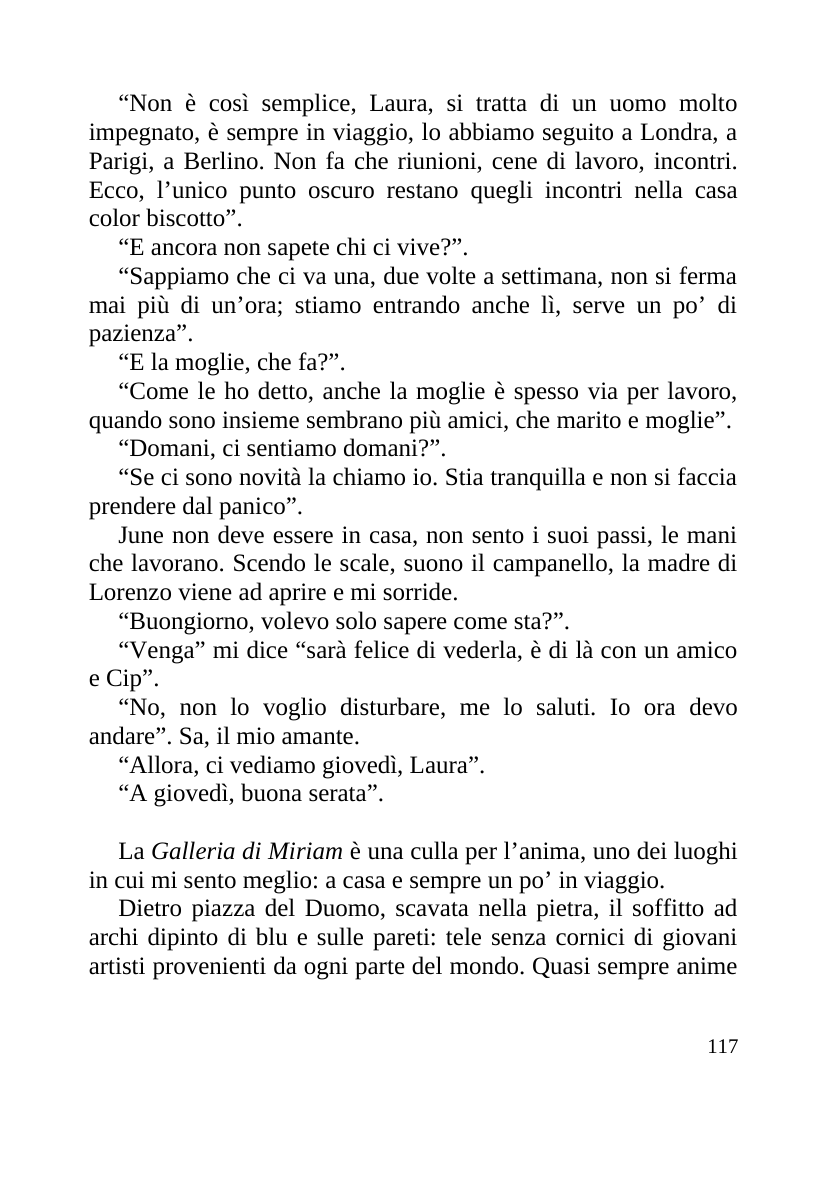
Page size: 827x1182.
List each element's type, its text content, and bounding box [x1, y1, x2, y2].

text “No, non lo voglio disturbare, me lo saluti. Io ora devo andare”. Sa, il mio amante. [88, 692, 738, 750]
text “Buongiorno, volevo solo sapere come sta?”. [88, 606, 738, 635]
text “A giovedì, buona serata”. [88, 778, 738, 807]
text “Venga” mi dice “sarà felice di vederla, è di là con un amico e Cip”. [88, 635, 738, 692]
text “Sappiamo che ci va una, due volte a settimana, non si ferma mai più di un’ora; stiamo entrando anche lì, serve un po’ di pazienza”. [88, 261, 738, 347]
text “E la moglie, che fa?”. [88, 347, 738, 376]
text Dietro piazza del Duomo, scavata nella pietra, il soffitto ad archi dipinto di blu e sulle pareti: tele senza cornici di giovani artisti provenienti da ogni parte del mondo. Quasi sempre anime [88, 893, 738, 980]
text “Se ci sono novità la chiamo io. Stia tranquilla e non si faccia prendere dal panico”. [88, 462, 738, 520]
text “Domani, ci sentiamo domani?”. [88, 433, 738, 462]
text La Galleria di Miriam è una culla per l’anima, uno dei luoghi in cui mi sento meglio: a casa e sempre un po’ in viaggio. [88, 836, 738, 893]
text “Allora, ci vediamo giovedì, Laura”. [88, 750, 738, 778]
text “Come le ho detto, anche la moglie è spesso via per lavoro, quando sono insieme sembrano più amici, che marito e moglie”. [88, 376, 738, 433]
text June non deve essere in casa, non sento i suoi passi, le mani che lavorano. Scendo le scale, suono il campanello, la madre di Lorenzo viene ad aprire e mi sorride. [88, 520, 738, 606]
text “Non è così semplice, Laura, si tratta di un uomo molto impegnato, è sempre in viaggio, lo abbiamo seguito a Londra, a Parigi, a Berlino. Non fa che riunioni, cene di lavoro, incontri. Ecco, l’unico punto oscuro restano quegli incontri nella casa color biscotto”. [88, 88, 738, 232]
text “E ancora non sapete chi ci vive?”. [88, 232, 738, 261]
